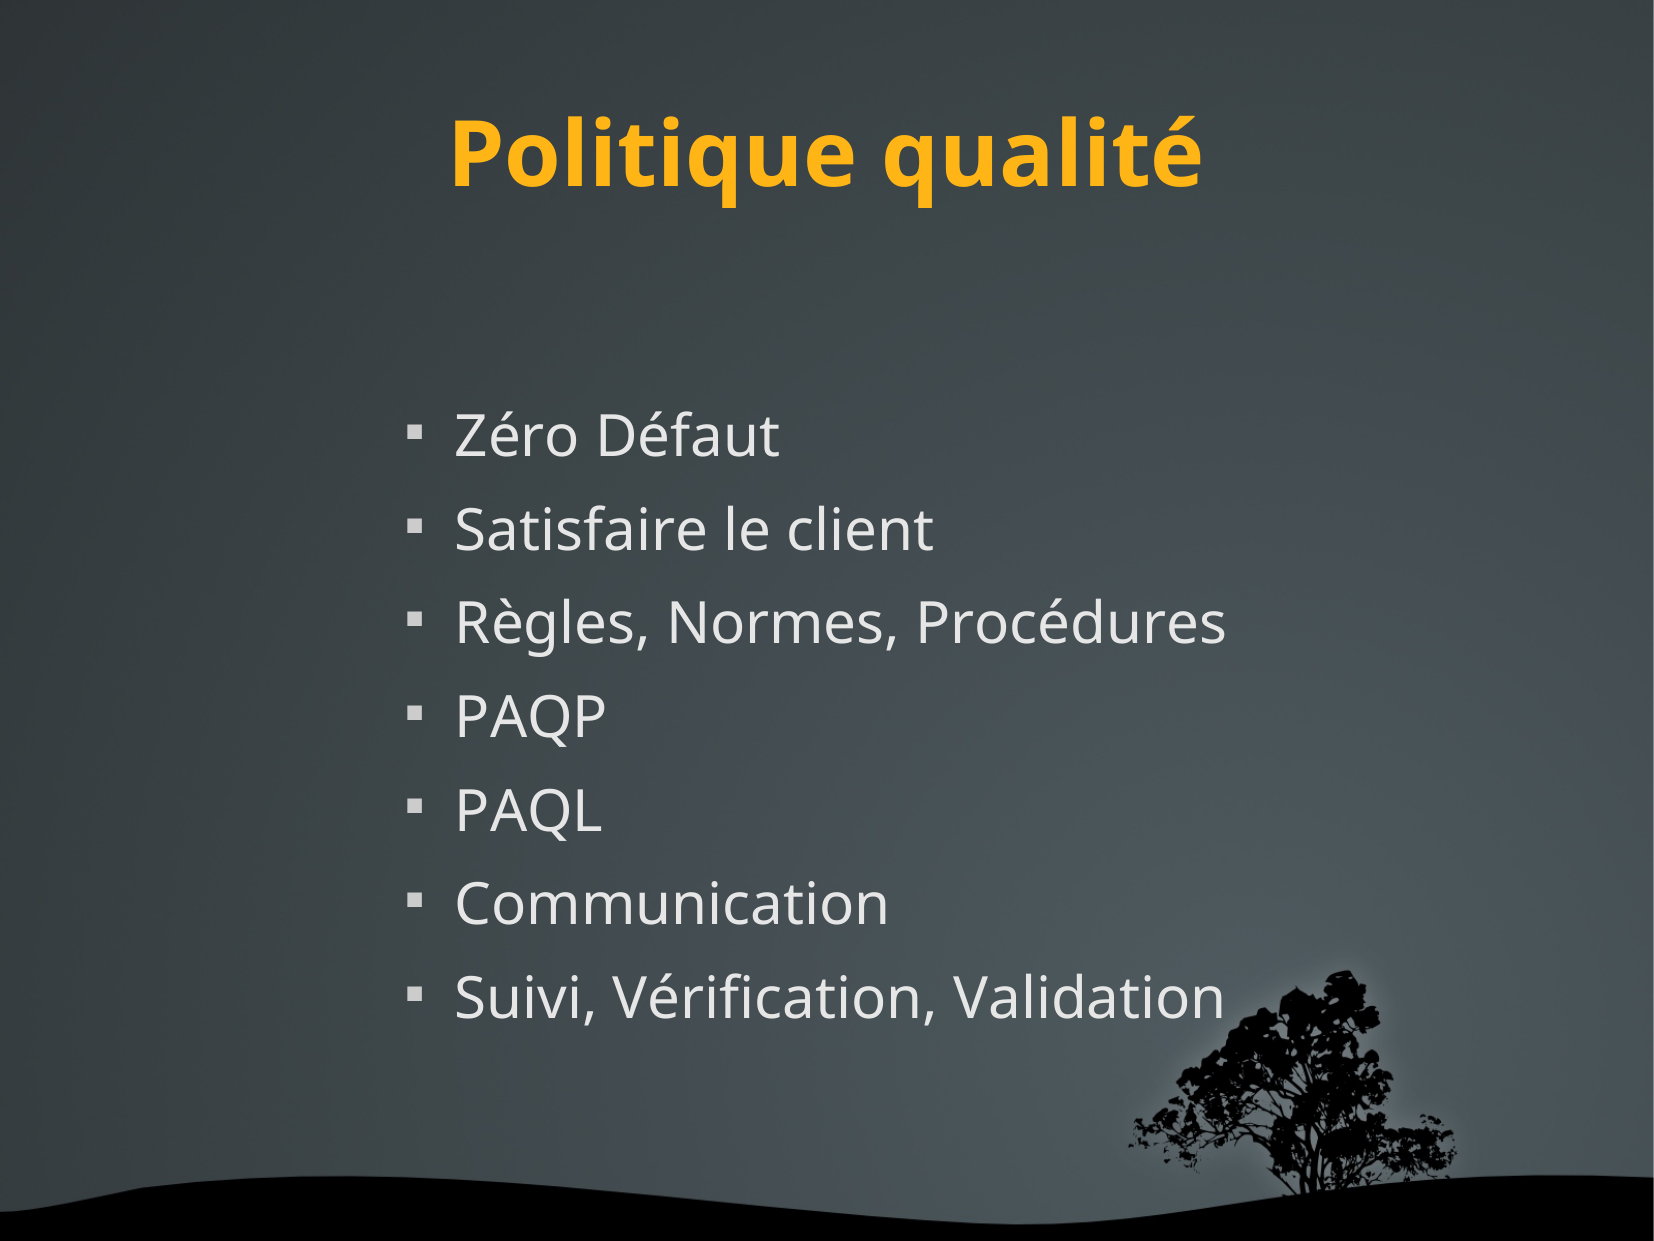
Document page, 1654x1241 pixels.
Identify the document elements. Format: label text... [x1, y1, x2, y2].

title Politique qualité [82, 49, 1571, 257]
list Zéro Défaut Satisfaire le client Règles, Normes, Procédures PAQP PAQL Communication Suivi, Vérification, Validation [218, 284, 1353, 1034]
picture [0, 0, 1654, 1241]
